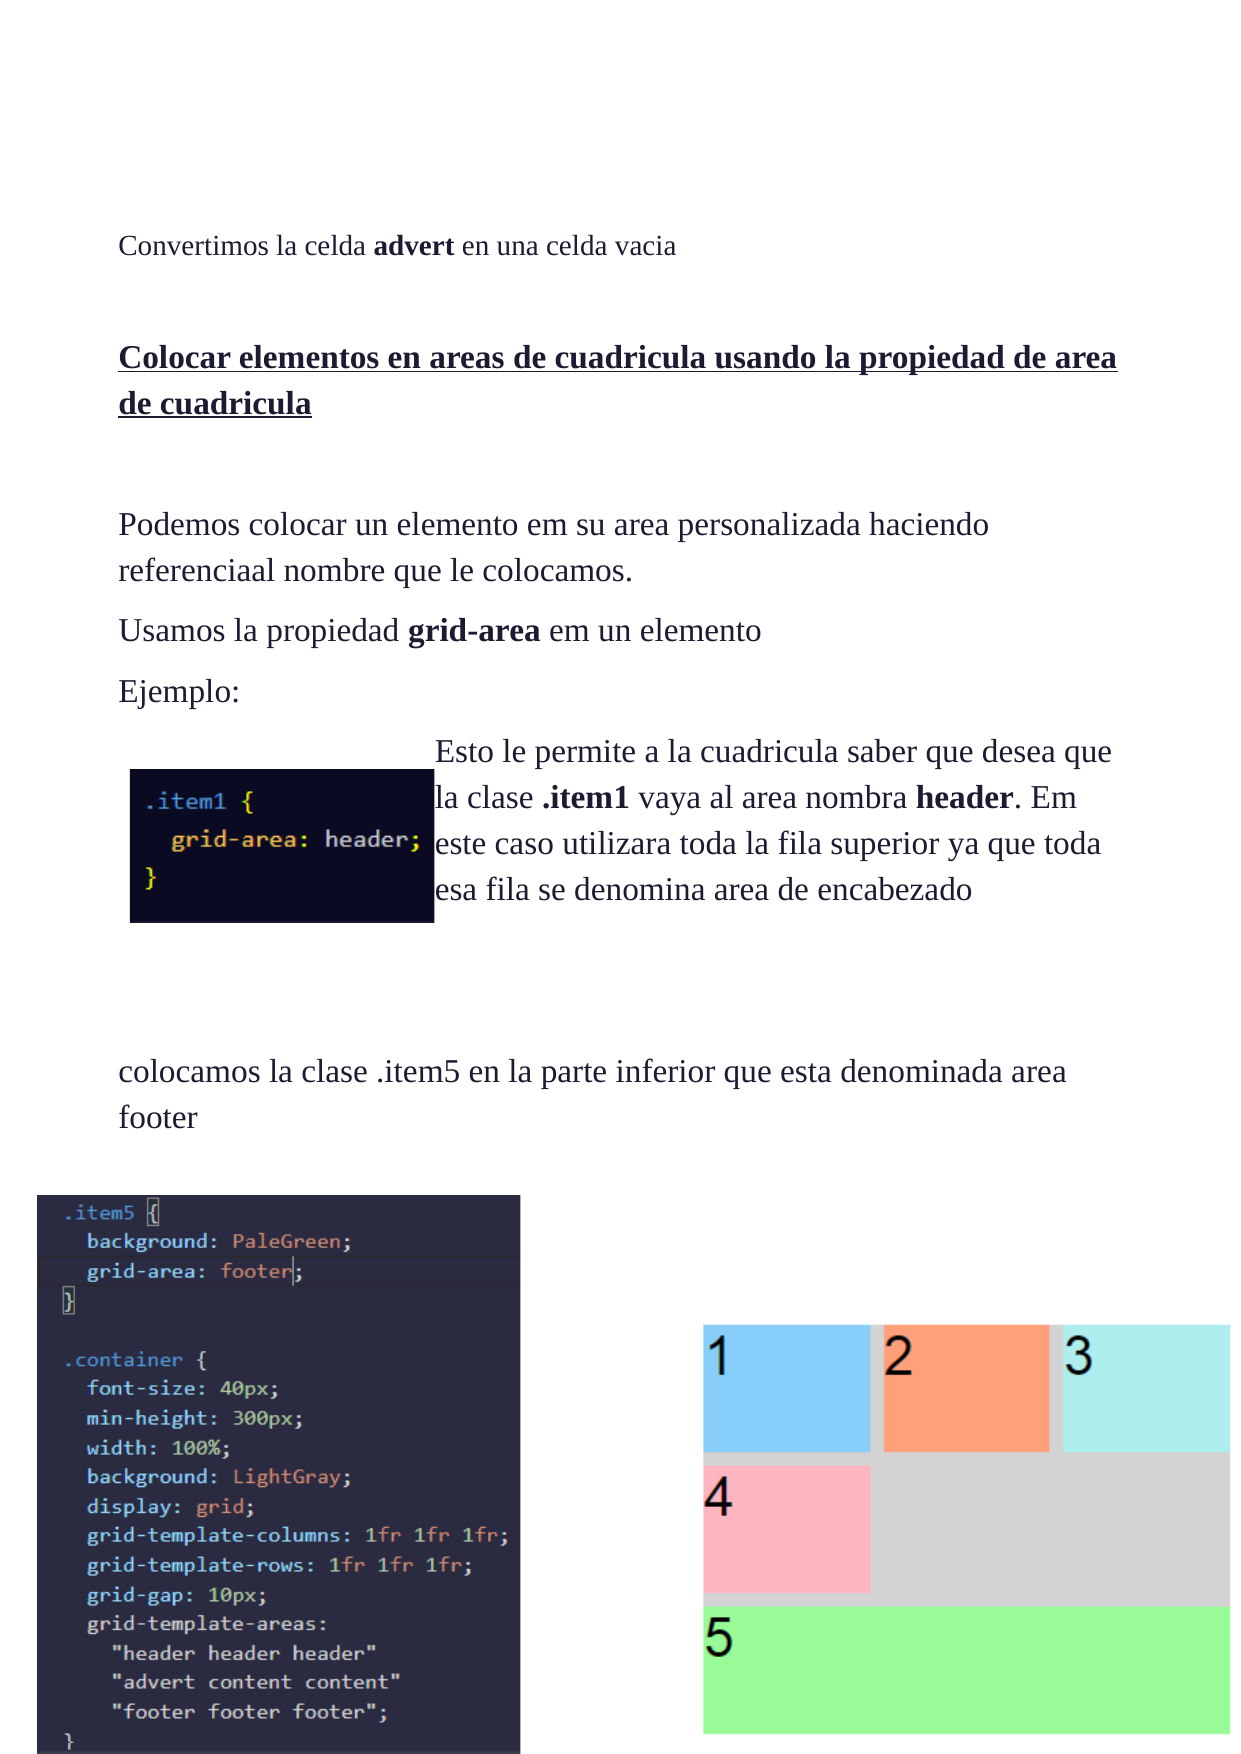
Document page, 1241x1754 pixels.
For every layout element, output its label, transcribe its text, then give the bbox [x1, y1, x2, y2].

text Convertimos la celda advert en una celda vacia [118, 228, 1122, 261]
text colocamos la clase .item5 en la parte inferior que esta denominada area footer [118, 1051, 1122, 1135]
picture [129, 769, 435, 923]
text Podemos colocar un elemento em su area personalizada haciendo referenciaal nombre que le colocamos. [118, 504, 1122, 588]
picture [693, 1319, 1240, 1754]
text Ejemplo: [118, 671, 1122, 709]
text Usamos la propiedad grid-area em un elemento [118, 611, 1122, 649]
text Esto le permite a la cuadricula saber que desea que la clase .item1 vaya al area nombra header. Em este caso utilizara toda la fila superior ya que toda esa fila se denomina area de encabezado [118, 732, 1122, 908]
text Colocar elementos en areas de cuadricula usando la propiedad de area de cuadricula [118, 337, 1122, 422]
picture [37, 1195, 521, 1754]
